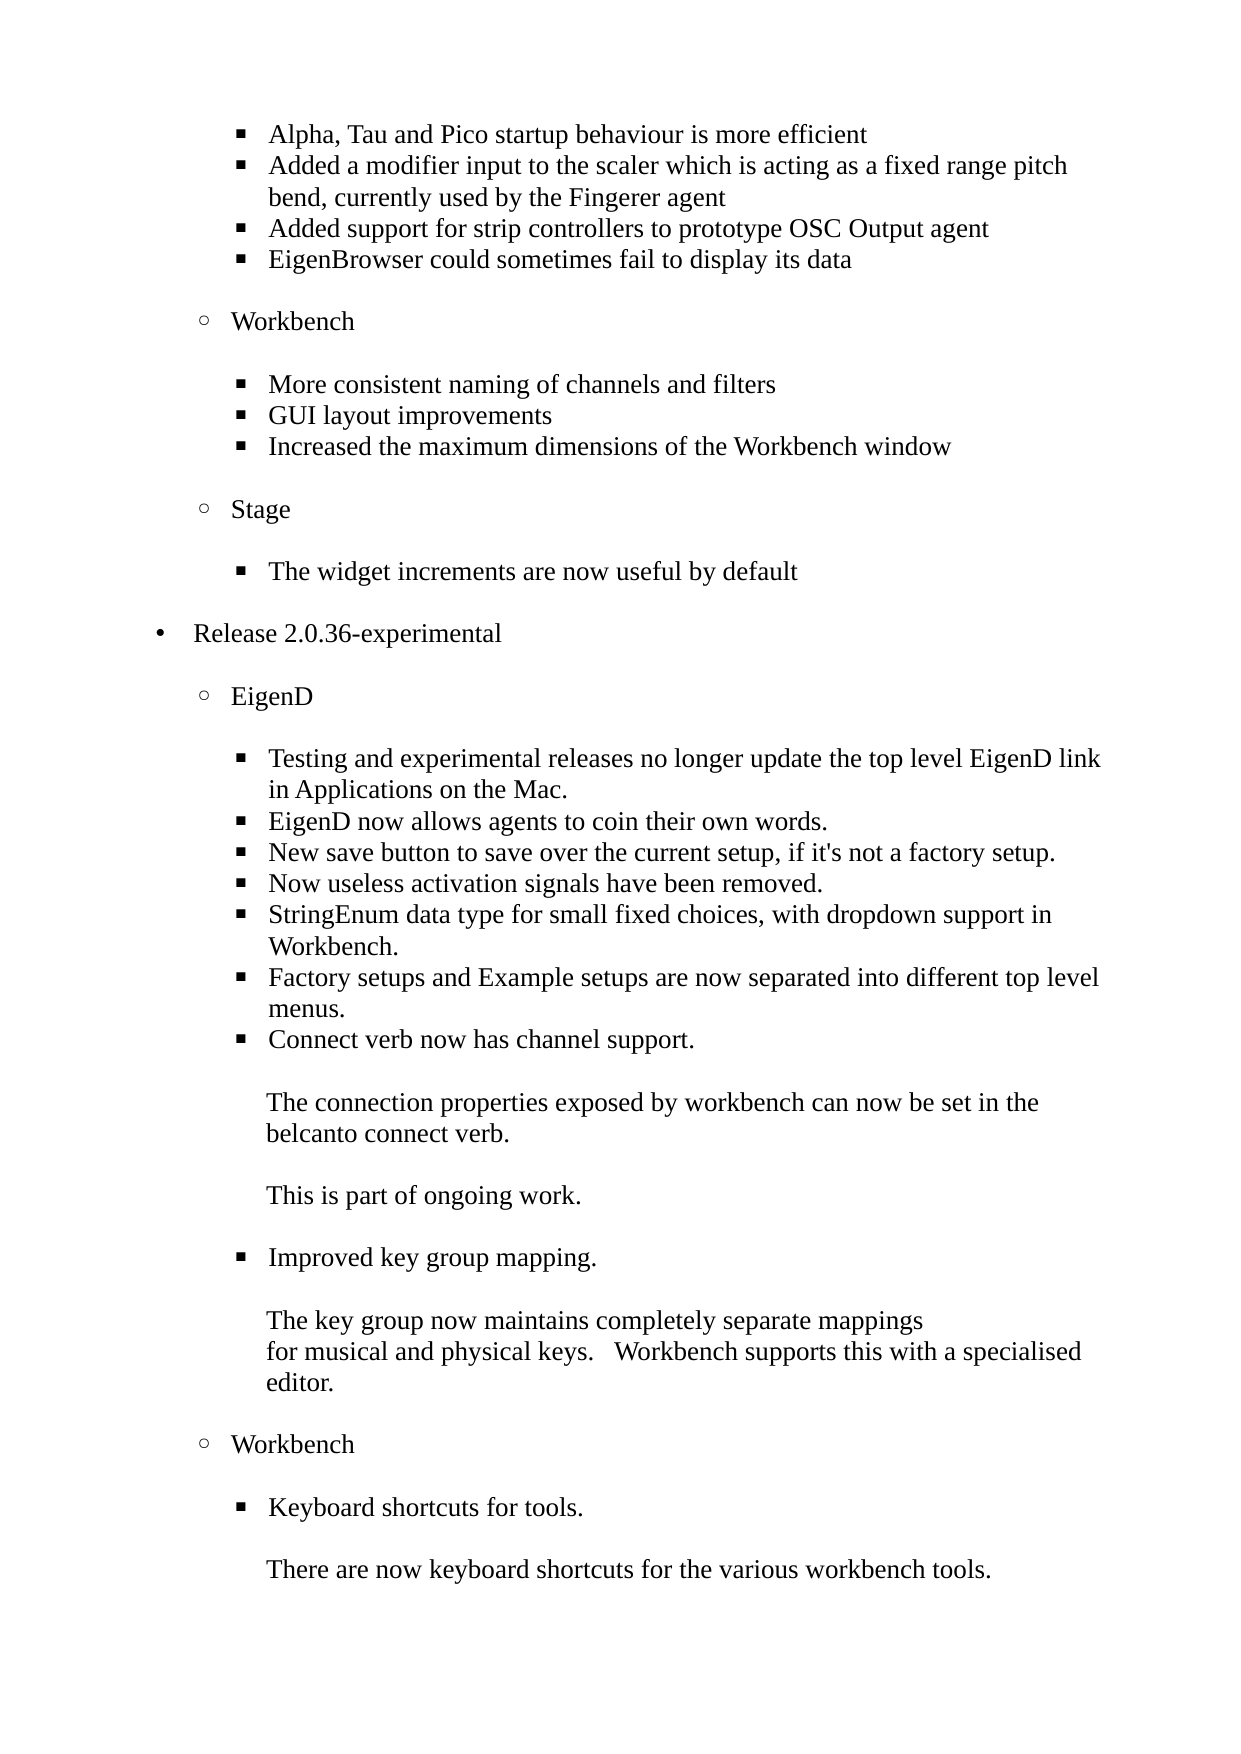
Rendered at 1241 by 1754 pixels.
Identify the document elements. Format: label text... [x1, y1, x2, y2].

text for musical and physical keys. Workbench supports this with a specialised editor. [266, 1335, 1122, 1397]
list StringEnum data type for small fixed choices, with dropdown support in Workbench. [231, 898, 1122, 961]
list EigenD [193, 680, 1122, 711]
list Factory setups and Example setups are now separated into different top level menus. [231, 961, 1122, 1023]
list Release 2.0.36-experimental [156, 617, 1122, 649]
list More consistent naming of channels and filters [231, 368, 1122, 399]
text There are now keyboard shortcuts for the various workbench tools. [266, 1553, 1122, 1584]
list Increased the maximum dimensions of the Workbench window [231, 430, 1122, 462]
list Added support for strip controllers to prototype OSC Output agent [231, 212, 1122, 243]
list EigenBrowser could sometimes fail to display its data [231, 243, 1122, 274]
list Workbench [193, 1428, 1122, 1459]
list Added a modifier input to the scaler which is acting as a fixed range pitch bend, currently used by the Fingerer agent [231, 149, 1122, 212]
list The widget increments are now useful by default [231, 555, 1122, 586]
list GUI layout improvements [231, 399, 1122, 430]
list Improved key group mapping. [231, 1241, 1122, 1273]
list Stage [193, 493, 1122, 524]
list Connect verb now has channel support. [231, 1023, 1122, 1054]
list Testing and experimental releases no longer update the top level EigenD link in Applications on the Mac. [231, 742, 1122, 805]
list Workbench [193, 305, 1122, 337]
list EigenD now allows agents to coin their own words. [231, 805, 1122, 836]
list Keyboard shortcuts for tools. [231, 1491, 1122, 1522]
list Alpha, Tau and Pico startup behaviour is more efficient [231, 118, 1122, 149]
text The connection properties exposed by workbench can now be set in the belcanto connect verb. [266, 1086, 1122, 1148]
list New save button to save over the current setup, if it's not a factory setup. [231, 836, 1122, 867]
list Now useless activation signals have been removed. [231, 867, 1122, 898]
text This is part of ongoing work. [266, 1179, 1122, 1210]
text The key group now maintains completely separate mappings [266, 1304, 1122, 1335]
